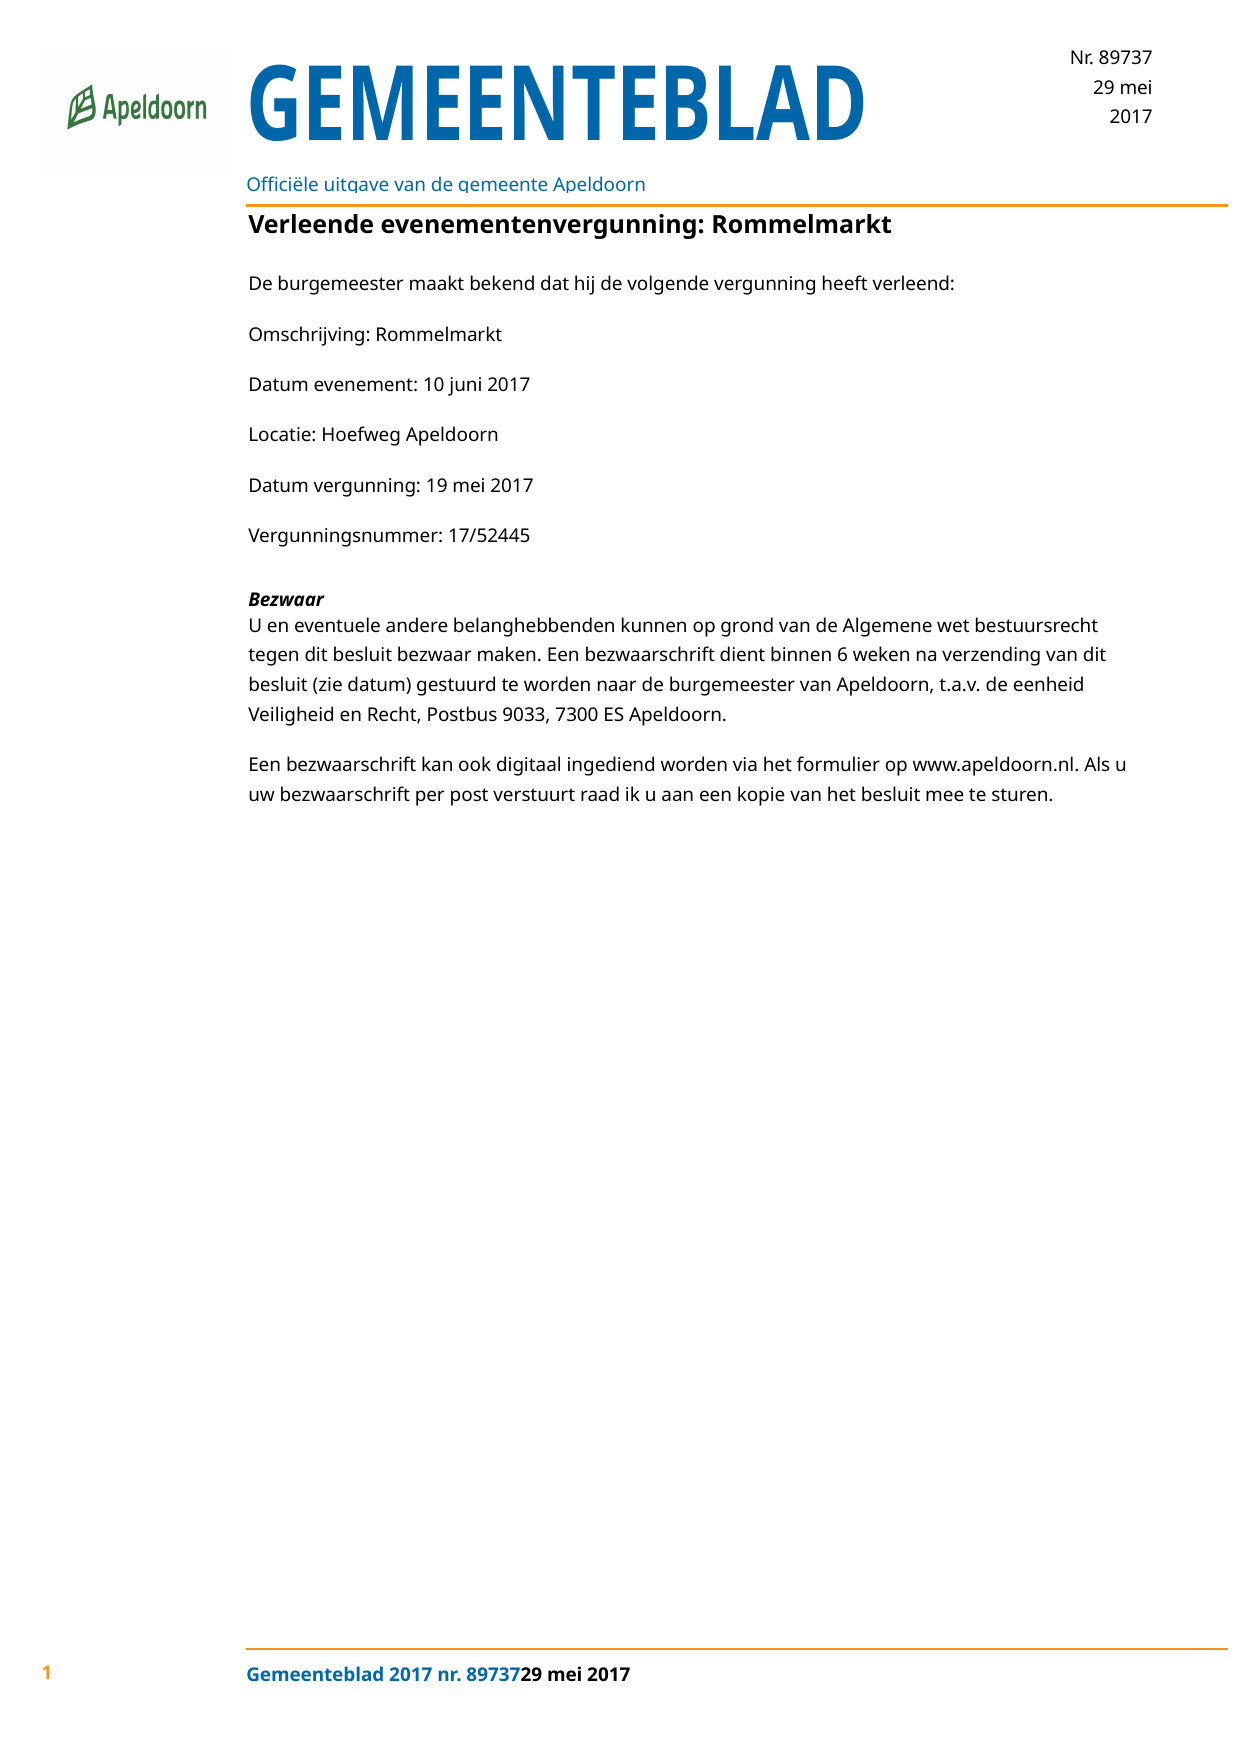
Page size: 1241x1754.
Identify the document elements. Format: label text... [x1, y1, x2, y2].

text De burgemeester maakt bekend dat hij de volgende vergunning heeft verleend: [248, 270, 1152, 296]
text U en eventuele andere belanghebbenden kunnen op grond van de Algemene wet bestuursrecht tegen dit besluit bezwaar maken. Een bezwaarschrift dient binnen 6 weken na verzending van dit besluit (zie datum) gestuurd te worden naar de burgemeester van Apeldoorn, t.a.v. de eenheid Veiligheid en Recht, Postbus 9033, 7300 ES Apeldoorn. [248, 612, 1152, 727]
picture [41, 47, 231, 172]
text Bezwaar [248, 586, 1152, 612]
text Vergunningsnummer: 17/52445 [248, 522, 1152, 548]
text Datum vergunning: 19 mei 2017 [248, 472, 1152, 498]
text Datum evenement: 10 juni 2017 [248, 371, 1152, 397]
text Locatie: Hoefweg Apeldoorn [248, 422, 1152, 447]
text Verleende evenementenvergunning: Rommelmarkt [248, 207, 1152, 241]
text Omschrijving: Rommelmarkt [248, 321, 1152, 346]
text Een bezwaarschrift kan ook digitaal ingediend worden via het formulier op www.apeldoorn.nl. Als u uw bezwaarschrift per post verstuurt raad ik u aan een kopie van het besluit mee te sturen. [248, 751, 1152, 807]
